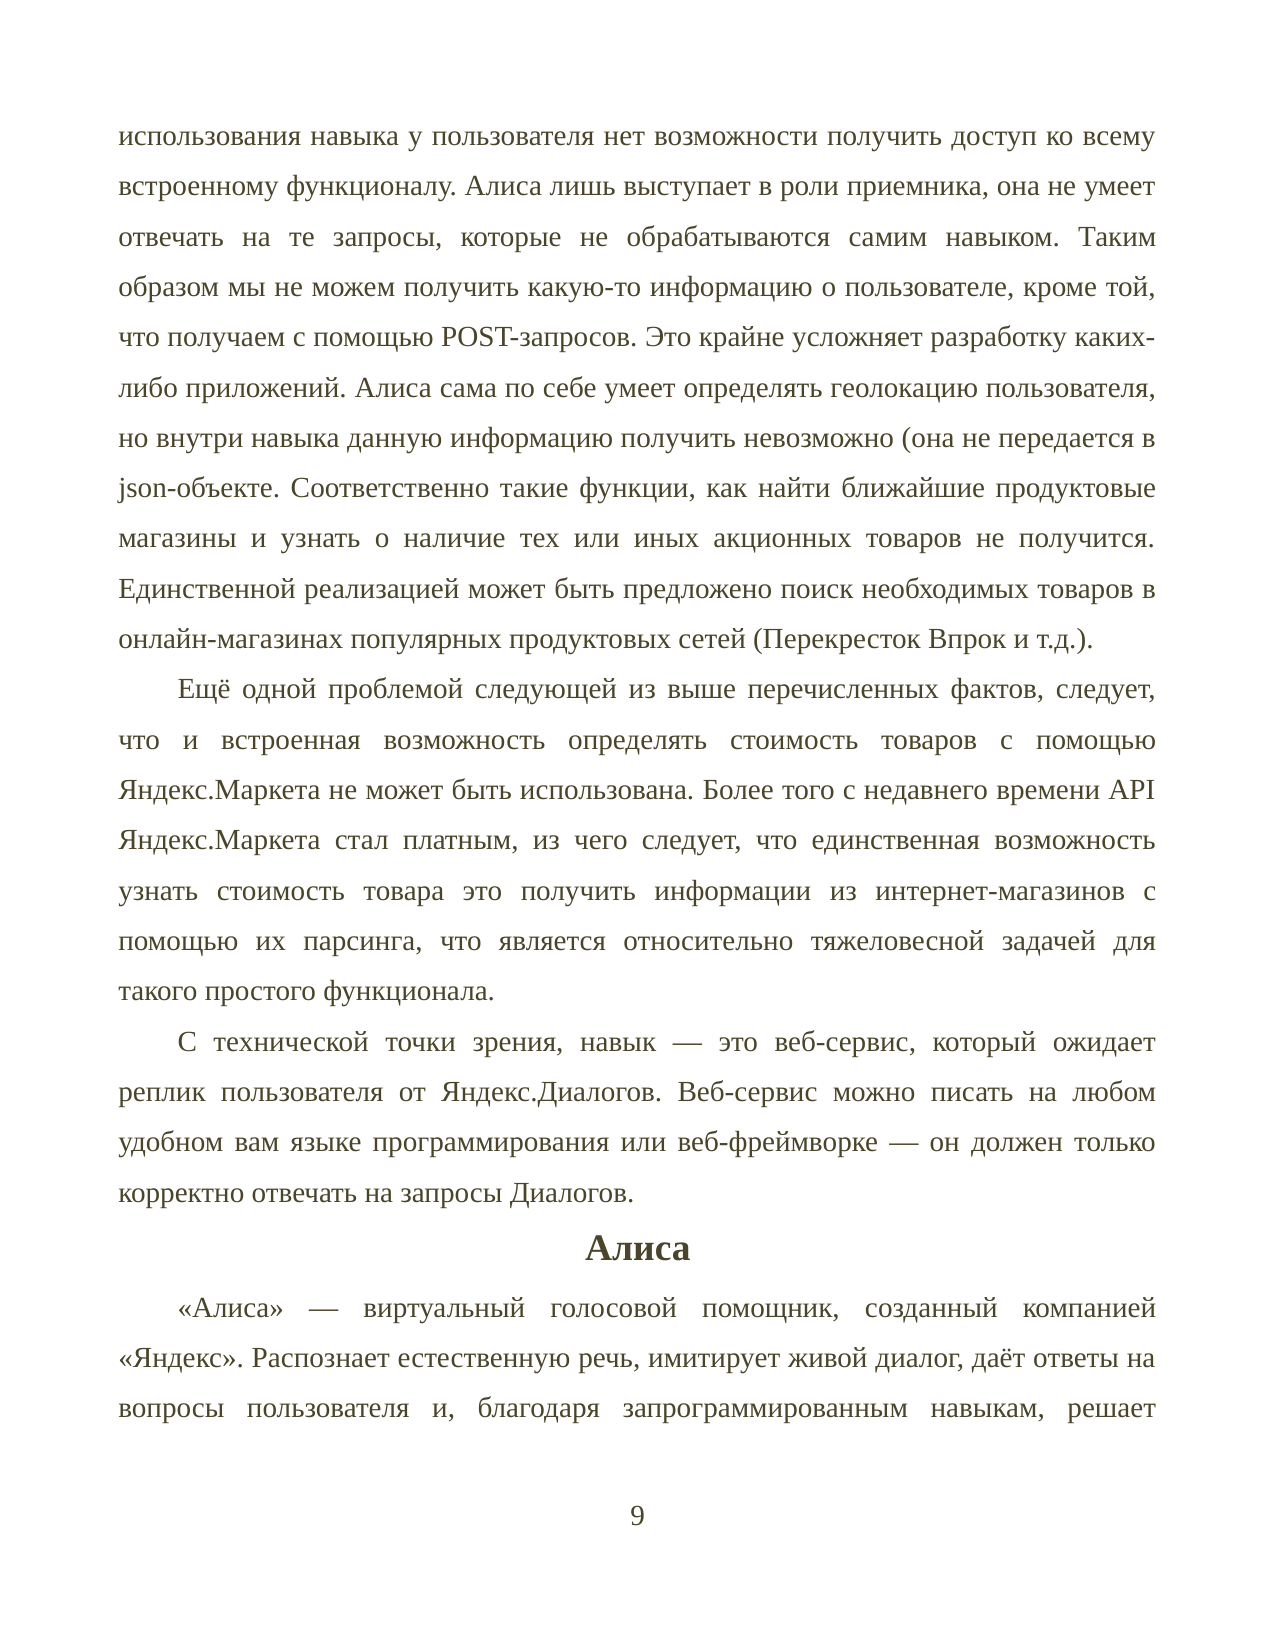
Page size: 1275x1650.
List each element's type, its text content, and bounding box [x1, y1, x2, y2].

text С технической точки зрения, навык — это веб-сервис, который ожидает реплик пользователя от Яндекс.Диалогов. Веб-сервис можно писать на любом удобном вам языке программирования или веб-фреймворке — он должен только корректно отвечать на запросы Диалогов. [118, 1024, 1157, 1208]
text использования навыка у пользователя нет возможности получить доступ ко всему встроенному функционалу. Алиса лишь выступает в роли приемника, она не умеет отвечать на те запросы, которые не обрабатываются самим навыком. Таким образом мы не можем получить какую-то информацию о пользователе, кроме той, что получаем с помощью POST-запросов. Это крайне усложняет разработку каких-либо приложений. Алиса сама по себе умеет определять геолокацию пользователя, но внутри навыка данную информацию получить невозможно (она не передается в json-объекте. Соответственно такие функции, как найти ближайшие продуктовые магазины и узнать о наличие тех или иных акционных товаров не получится. Единственной реализацией может быть предложено поиск необходимых товаров в онлайн-магазинах популярных продуктовых сетей (Перекресток Впрок и т.д.). [118, 118, 1157, 655]
subtitle Алиса [118, 1225, 1157, 1268]
text «Алиса» — виртуальный голосовой помощник, созданный компанией «Яндекс». Распознает естественную речь, имитирует живой диалог, даёт ответы на вопросы пользователя и, благодаря запрограммированным навыкам, решает [118, 1290, 1157, 1424]
text Ещё одной проблемой следующей из выше перечисленных фактов, следует, что и встроенная возможность определять стоимость товаров с помощью Яндекс.Маркета не может быть использована. Более того с недавнего времени API Яндекс.Маркета стал платным, из чего следует, что единственная возможность узнать стоимость товара это получить информации из интернет-магазинов с помощью их парсинга, что является относительно тяжеловесной задачей для такого простого функционала. [118, 672, 1157, 1007]
